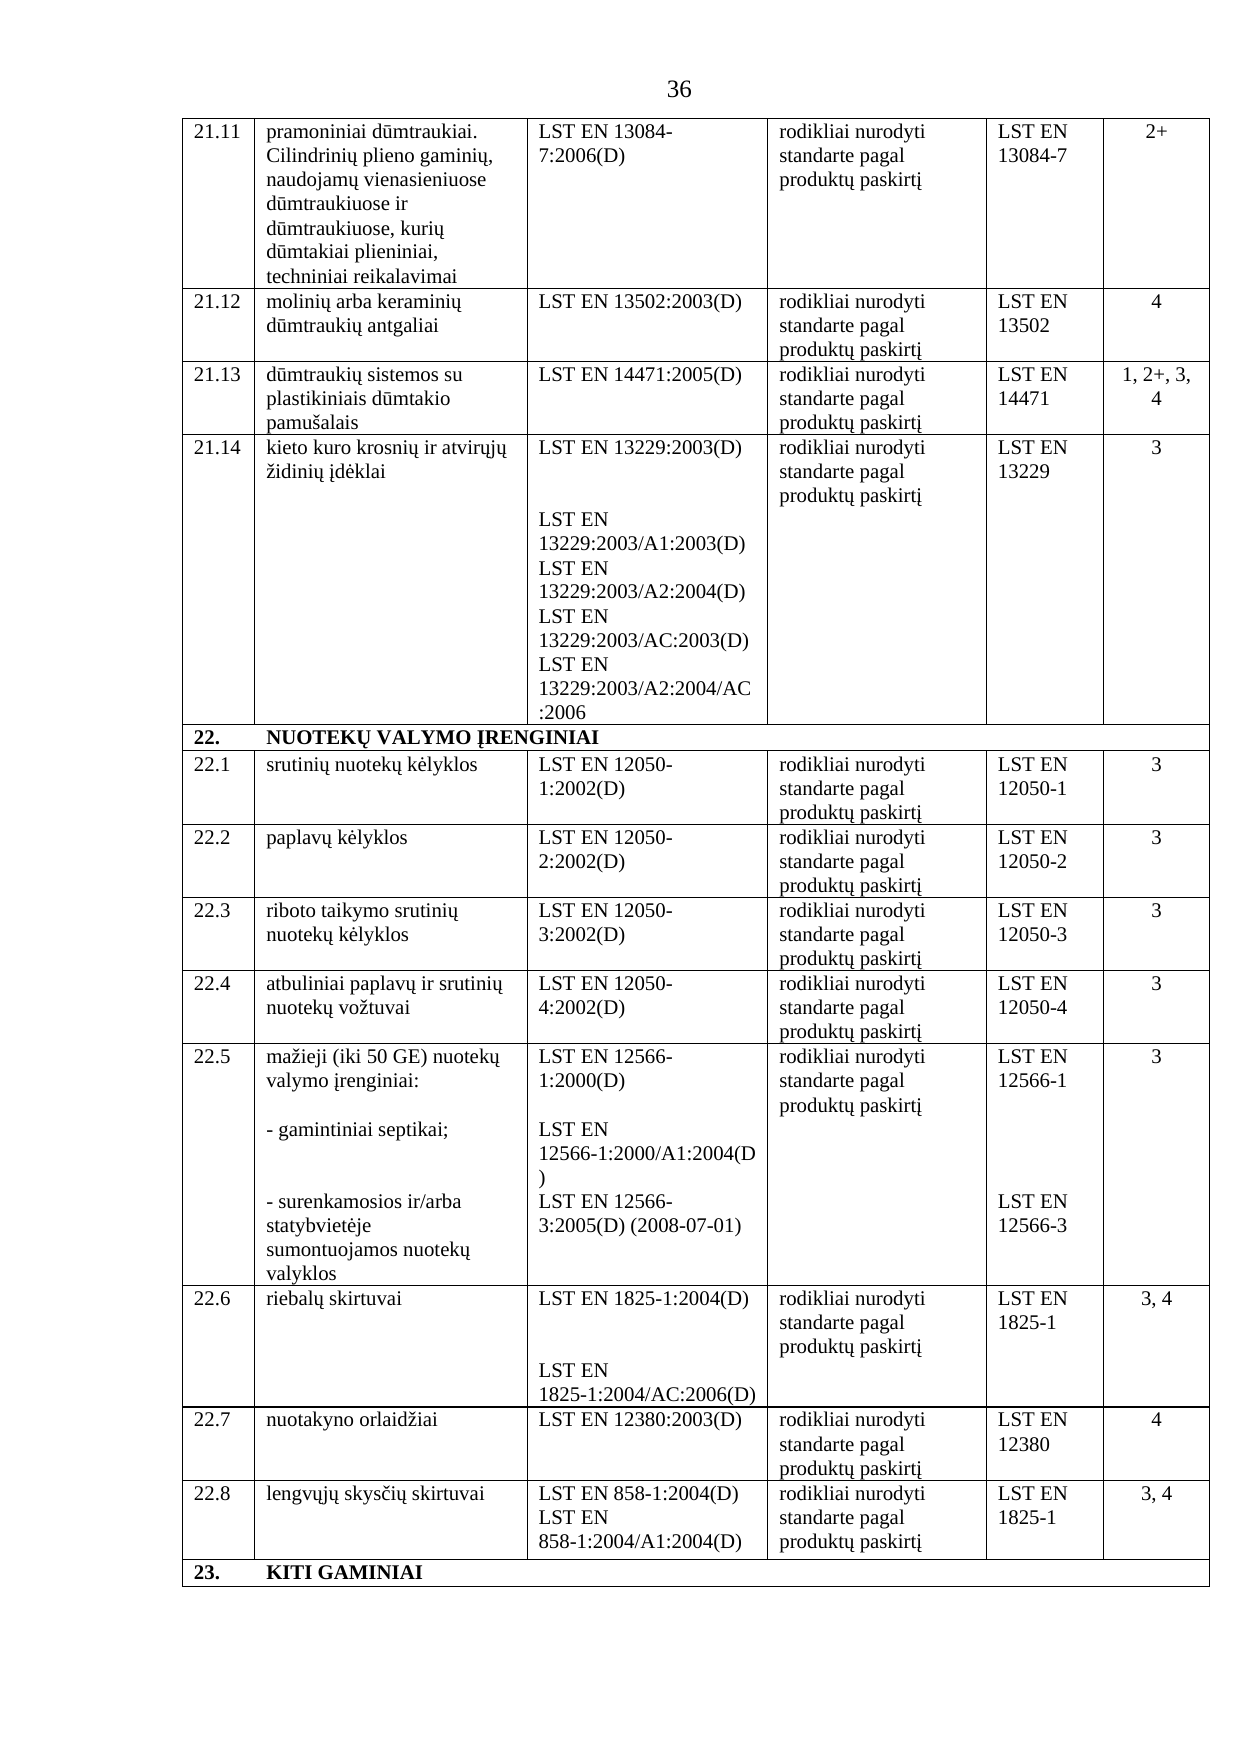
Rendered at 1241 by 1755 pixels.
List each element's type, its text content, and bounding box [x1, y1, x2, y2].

table_cell 1, 2+, 3, 4 [1104, 362, 1209, 434]
table_cell lengvųjų skysčių skirtuvai [255, 1481, 527, 1559]
table_cell LST EN 12566-1:2000/A1:2004(D) [528, 1117, 767, 1189]
table_cell rodikliai nurodyti standarte pagal produktų paskirtį [768, 1044, 986, 1117]
table_cell [1103, 1560, 1209, 1586]
table_cell [1104, 1189, 1209, 1237]
table_cell mažieji (iki 50 GE) nuotekų valymo įrenginiai: [255, 1044, 527, 1117]
table_cell riboto taikymo srutinių nuotekų kėlyklos [255, 898, 527, 970]
table_cell [768, 725, 986, 750]
table_cell [255, 652, 527, 724]
table_cell [255, 604, 527, 652]
table_cell 3, 4 [1104, 1481, 1209, 1559]
table_cell [1104, 1237, 1209, 1285]
table_cell rodikliai nurodyti standarte pagal produktų paskirtį [768, 119, 986, 288]
table_cell 21.13 [183, 362, 254, 434]
table_cell 22.5 [183, 1044, 254, 1117]
table_cell [987, 555, 1103, 603]
table_cell [768, 1237, 986, 1285]
table_cell [255, 507, 527, 555]
table_cell 22.7 [183, 1408, 254, 1479]
table_cell LST EN 13229:2003/A1:2003(D) [528, 507, 767, 555]
table_cell 4 [1104, 289, 1209, 361]
table_cell 4 [1104, 1408, 1209, 1479]
table_cell LST EN 12050-2:2002(D) [528, 825, 767, 897]
table_cell nuotakyno orlaidžiai [255, 1408, 527, 1479]
table_cell [183, 1189, 254, 1237]
table_cell 21.14 [183, 435, 254, 507]
table_cell 22.2 [183, 825, 254, 897]
table_cell 3 [1104, 898, 1209, 970]
table_cell LST EN 12566-1 [987, 1044, 1103, 1117]
table_cell [768, 1358, 986, 1406]
table_cell LST EN 13084-7:2006(D) [528, 119, 767, 288]
table_cell LST EN 12566-3:2005(D) (2008-07-01) [528, 1189, 767, 1237]
table_cell rodikliai nurodyti standarte pagal produktų paskirtį [768, 751, 986, 824]
table_cell KITI GAMINIAI [255, 1560, 768, 1586]
table_cell rodikliai nurodyti standarte pagal produktų paskirtį [768, 1408, 986, 1479]
table_cell [768, 1189, 986, 1237]
table_cell 3 [1104, 435, 1209, 507]
table_cell - gamintiniai septikai; [255, 1117, 527, 1189]
table_cell [986, 725, 1103, 750]
table_cell LST EN 12050-3 [987, 898, 1103, 970]
table_cell kieto kuro krosnių ir atvirųjų židinių įdėklai [255, 435, 527, 507]
table_cell 22.4 [183, 971, 254, 1043]
table_cell LST EN 13229 [987, 435, 1103, 507]
table_cell [987, 507, 1103, 555]
table_cell rodikliai nurodyti standarte pagal produktų paskirtį [768, 1481, 986, 1559]
table_cell LST EN 13502:2003(D) [528, 289, 767, 361]
table_cell [183, 1117, 254, 1189]
table_cell - surenkamosios ir/arba statybvietėje [255, 1189, 527, 1237]
table_cell LST EN 12050-4:2002(D) [528, 971, 767, 1043]
table_cell 3 [1104, 751, 1209, 824]
table_cell LST EN 858-1:2004(D) LST EN 858-1:2004/A1:2004(D) [528, 1481, 767, 1559]
table_cell LST EN 13229:2003/A2:2004/AC:2006 [528, 652, 767, 724]
table_cell 22.6 [183, 1286, 254, 1358]
table_cell LST EN 12380 [987, 1408, 1103, 1479]
table_cell [255, 1358, 527, 1406]
table_cell sumontuojamos nuotekų valyklos [255, 1237, 527, 1285]
table_cell 3, 4 [1104, 1286, 1209, 1358]
table_cell LST EN 1825-1 [987, 1481, 1103, 1559]
table_cell LST EN 1825-1:2004/AC:2006(D) [528, 1358, 767, 1406]
table_cell rodikliai nurodyti standarte pagal produktų paskirtį [768, 289, 986, 361]
table_cell [1103, 725, 1209, 750]
table_cell [1104, 555, 1209, 603]
table_cell LST EN 13084-7 [987, 119, 1103, 288]
table_cell [987, 604, 1103, 652]
table_cell LST EN 12050-3:2002(D) [528, 898, 767, 970]
table_cell [768, 1560, 986, 1586]
table_cell 22.1 [183, 751, 254, 824]
table_cell LST EN 13229:2003(D) [528, 435, 767, 507]
table_cell 22.8 [183, 1481, 254, 1559]
table_cell [1104, 604, 1209, 652]
table_cell 3 [1104, 971, 1209, 1043]
table_cell rodikliai nurodyti standarte pagal produktų paskirtį [768, 971, 986, 1043]
table_cell LST EN 1825-1 [987, 1286, 1103, 1358]
table_cell [768, 555, 986, 603]
table_cell rodikliai nurodyti standarte pagal produktų paskirtį [768, 362, 986, 434]
table_cell NUOTEKŲ VALYMO ĮRENGINIAI [255, 725, 768, 750]
table_cell LST EN 13229:2003/AC:2003(D) [528, 604, 767, 652]
table_cell molinių arba keraminių dūmtraukių antgaliai [255, 289, 527, 361]
table_cell rodikliai nurodyti standarte pagal produktų paskirtį [768, 435, 986, 507]
table_cell [987, 1117, 1103, 1189]
table_cell LST EN 12380:2003(D) [528, 1408, 767, 1479]
table_cell [183, 1358, 254, 1406]
table_cell [183, 555, 254, 603]
table_cell LST EN 13502 [987, 289, 1103, 361]
table_cell LST EN 14471:2005(D) [528, 362, 767, 434]
table_cell 21.11 [183, 119, 254, 288]
table_cell [986, 1560, 1103, 1586]
table_cell 22. [183, 725, 255, 750]
table_cell LST EN 13229:2003/A2:2004(D) [528, 555, 767, 603]
table_cell [183, 1237, 254, 1285]
table_cell rodikliai nurodyti standarte pagal produktų paskirtį [768, 1286, 986, 1358]
table_cell srutinių nuotekų kėlyklos [255, 751, 527, 824]
table_cell [1104, 507, 1209, 555]
table_cell [768, 1117, 986, 1189]
table_cell [183, 604, 254, 652]
table_cell LST EN 1825-1:2004(D) [528, 1286, 767, 1358]
table_cell 23. [183, 1560, 255, 1586]
table_cell paplavų kėlyklos [255, 825, 527, 897]
table_cell [768, 604, 986, 652]
table_cell LST EN 12050-4 [987, 971, 1103, 1043]
table_cell [987, 1237, 1103, 1285]
table_cell 2+ [1104, 119, 1209, 288]
table_cell [768, 652, 986, 724]
table_cell 3 [1104, 1044, 1209, 1117]
table_cell [987, 1358, 1103, 1406]
table_cell 22.3 [183, 898, 254, 970]
table_cell [768, 507, 986, 555]
table_cell rodikliai nurodyti standarte pagal produktų paskirtį [768, 825, 986, 897]
table_cell [183, 507, 254, 555]
table_cell LST EN 12566-1:2000(D) [528, 1044, 767, 1117]
table_cell 21.12 [183, 289, 254, 361]
table_cell [528, 1237, 767, 1285]
table_cell rodikliai nurodyti standarte pagal produktų paskirtį [768, 898, 986, 970]
table_cell LST EN 12566-3 [987, 1189, 1103, 1237]
table_cell LST EN 12050-1:2002(D) [528, 751, 767, 824]
table_cell [987, 652, 1103, 724]
table_cell LST EN 14471 [987, 362, 1103, 434]
table_cell 3 [1104, 825, 1209, 897]
table_cell [1104, 652, 1209, 724]
table_cell riebalų skirtuvai [255, 1286, 527, 1358]
table_cell pramoniniai dūmtraukiai. Cilindrinių plieno gaminių, naudojamų vienasieniuose dūmtraukiuose ir dūmtraukiuose, kurių dūmtakiai plieniniai, techniniai reikalavimai [255, 119, 527, 288]
table_cell [1104, 1117, 1209, 1189]
table_cell [1104, 1358, 1209, 1406]
table_cell dūmtraukių sistemos su plastikiniais dūmtakio pamušalais [255, 362, 527, 434]
table_cell [183, 652, 254, 724]
table_cell LST EN 12050-1 [987, 751, 1103, 824]
table_cell LST EN 12050-2 [987, 825, 1103, 897]
table_cell [255, 555, 527, 603]
table_cell atbuliniai paplavų ir srutinių nuotekų vožtuvai [255, 971, 527, 1043]
